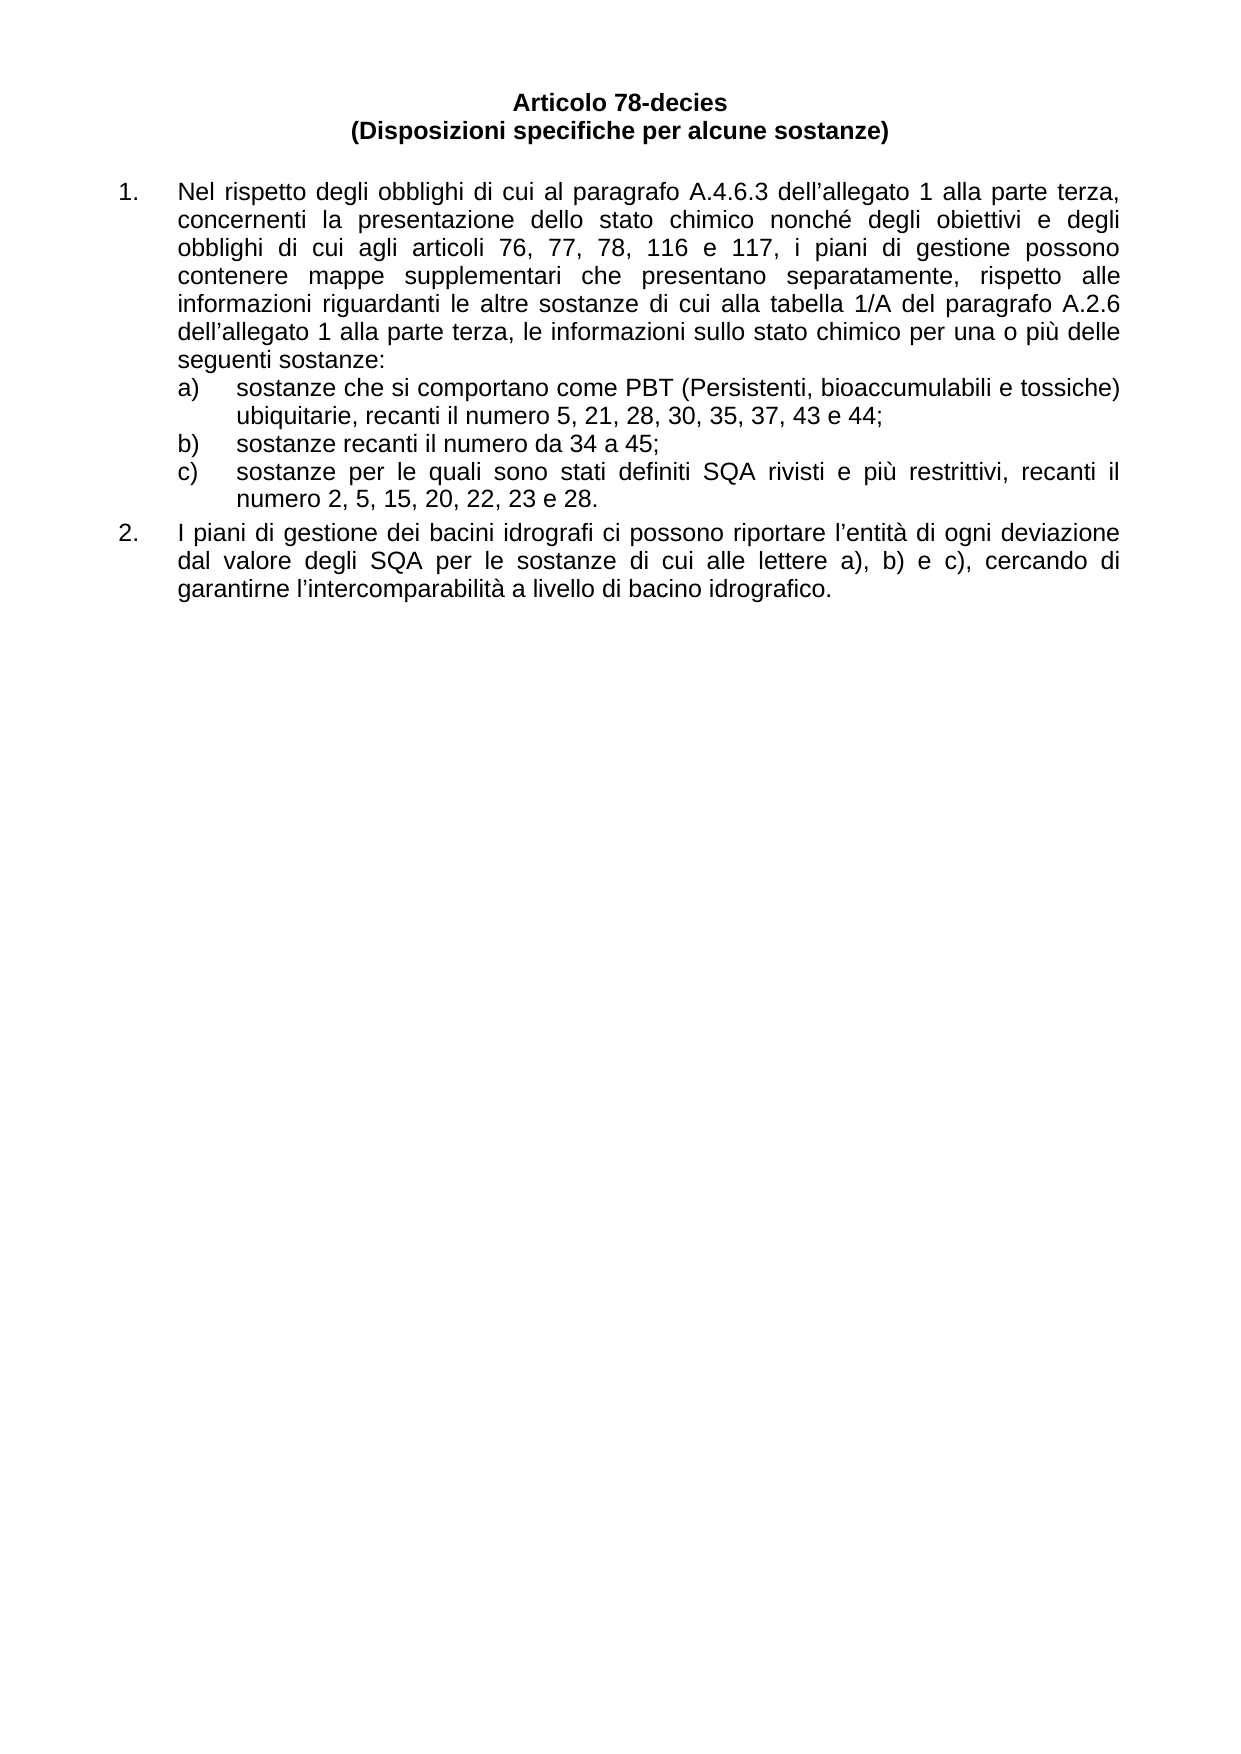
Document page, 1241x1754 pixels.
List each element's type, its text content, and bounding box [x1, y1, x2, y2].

text b) sostanze recanti il numero da 34 a 45; [177, 429, 1122, 457]
subtitle Articolo 78-decies (Disposizioni specifiche per alcune sostanze) [118, 88, 1122, 144]
text 1. Nel rispetto degli obblighi di cui al paragrafo A.4.6.3 dell’allegato 1 alla parte terza, concernenti la presentazione dello stato chimico nonché degli obiettivi e degli obblighi di cui agli articoli 76, 77, 78, 116 e 117, i piani di gestione possono contenere mappe supplementari che presentano separatamente, rispetto alle informazioni riguardanti le altre sostanze di cui alla tabella 1/A del paragrafo A.2.6 dell’allegato 1 alla parte terza, le informazioni sullo stato chimico per una o più delle seguenti sostanze: [118, 178, 1122, 374]
text c) sostanze per le quali sono stati definiti SQA rivisti e più restrittivi, recanti il numero 2, 5, 15, 20, 22, 23 e 28. [177, 457, 1122, 513]
text a) sostanze che si comportano come PBT (Persistenti, bioaccumulabili e tossiche) ubiquitarie, recanti il numero 5, 21, 28, 30, 35, 37, 43 e 44; [177, 374, 1122, 429]
text 2. I piani di gestione dei bacini idrografi ci possono riportare l’entità di ogni deviazione dal valore degli SQA per le sostanze di cui alle lettere a), b) e c), cercando di garantirne l’intercomparabilità a livello di bacino idrografico. [118, 519, 1122, 603]
